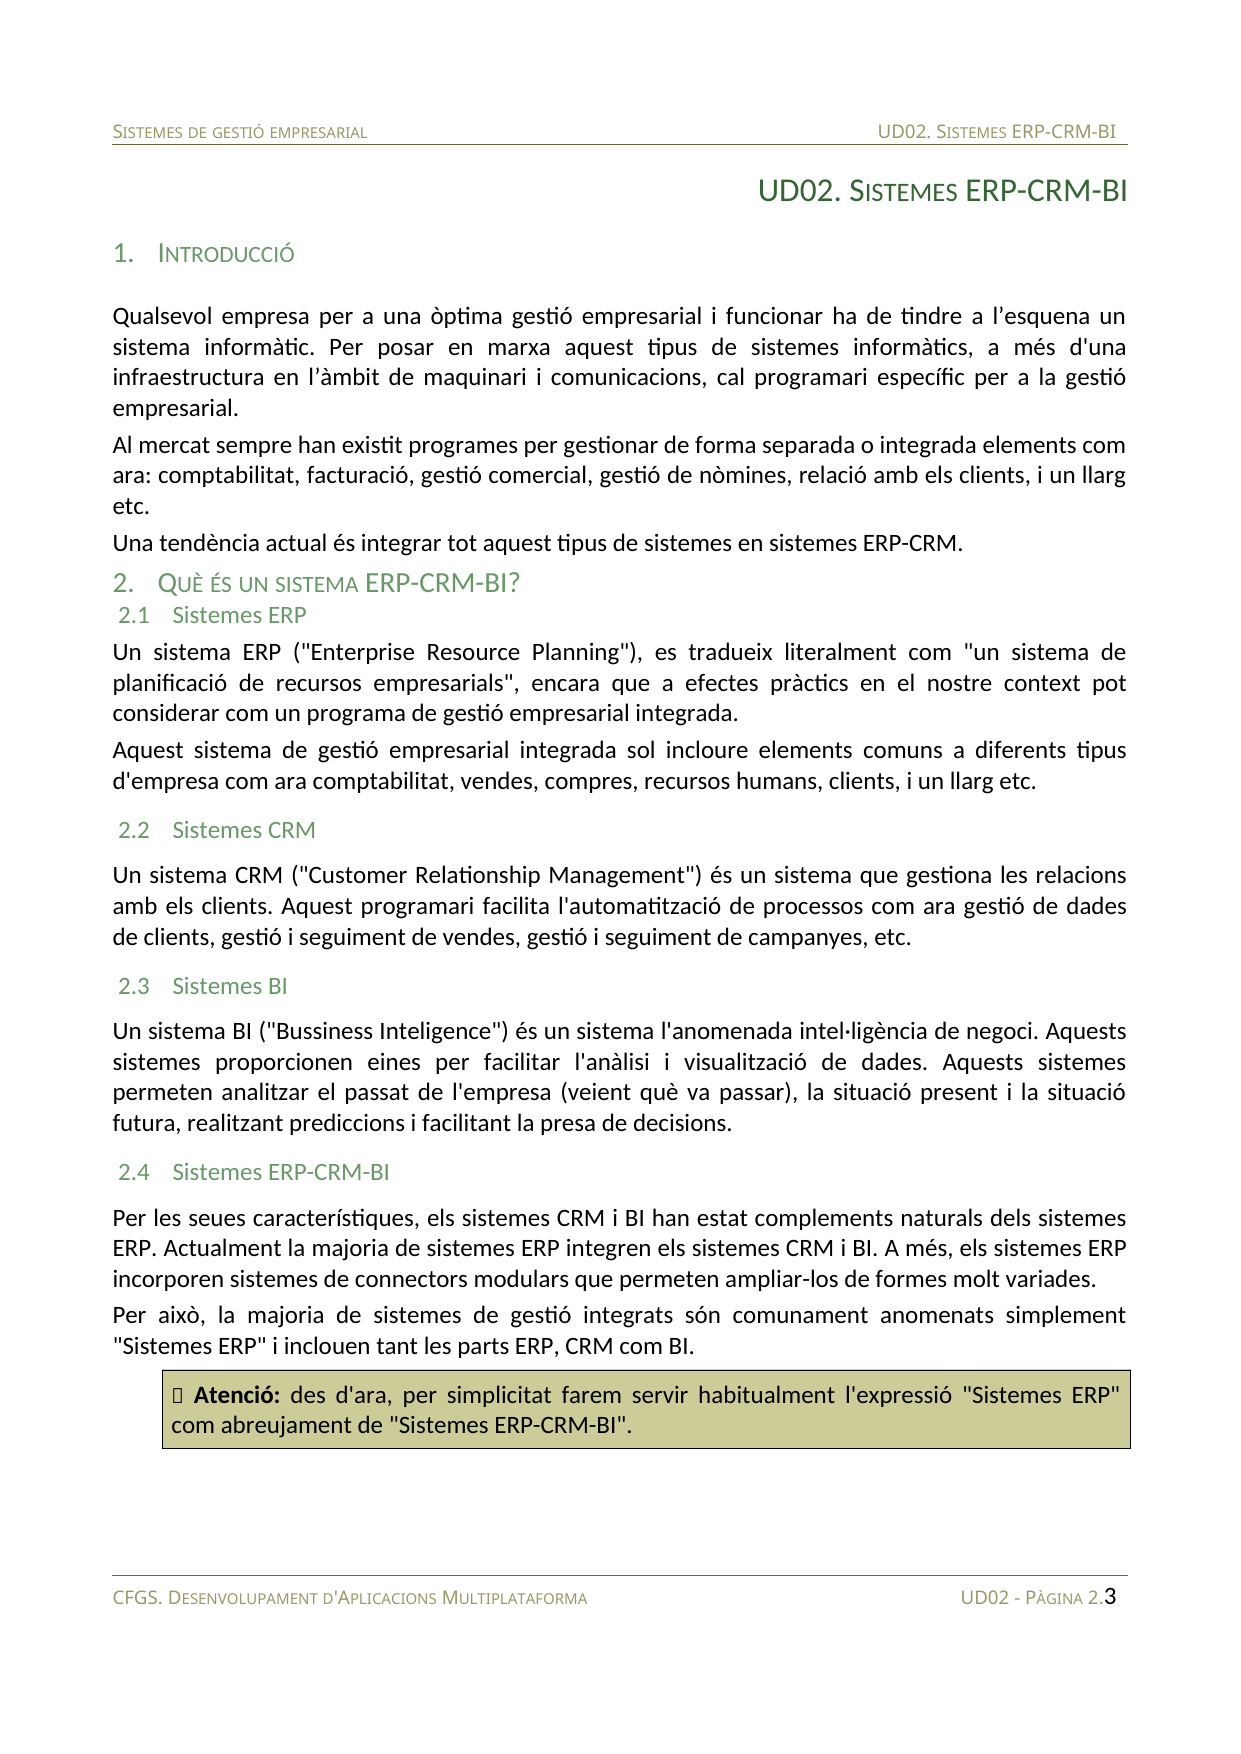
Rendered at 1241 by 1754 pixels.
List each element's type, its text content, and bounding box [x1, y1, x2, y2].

text Aquest sistema de gestió empresarial integrada sol incloure elements comuns a diferents tipus d'empresa com ara comptabilitat, vendes, compres, recursos humans, clients, i un llarg etc. [112, 734, 1128, 796]
subtitle Sistemes BI [112, 970, 1128, 1001]
text Un sistema CRM ("Customer Relationship Management") és un sistema que gestiona les relacions amb els clients. Aquest programari facilita l'automatització de processos com ara gestió de dades de clients, gestió i seguiment de vendes, gestió i seguiment de campanyes, etc. [112, 860, 1128, 951]
text Al mercat sempre han existit programes per gestionar de forma separada o integrada elements com ara: comptabilitat, facturació, gestió comercial, gestió de nòmines, relació amb els clients, i un llarg etc. [112, 429, 1128, 520]
text Per això, la majoria de sistemes de gestió integrats són comunament anomenats simplement "Sistemes ERP" i inclouen tant les parts ERP, CRM com BI. [112, 1300, 1128, 1361]
text Un sistema BI ("Bussiness Inteligence") és un sistema l'anomenada intel·ligència de negoci. Aquests sistemes proporcionen eines per facilitar l'anàlisi i visualització de dades. Aquests sistemes permeten analitzar el passat de l'empresa (veient què va passar), la situació present i la situació futura, realitzant prediccions i facilitant la presa de decisions. [112, 1015, 1128, 1137]
subtitle Què és un sistema ERP-CRM-BI? [112, 564, 1128, 599]
text ❕ Atenció: des d'ara, per simplicitat farem servir habitualment l'expressió "Sistemes ERP" com abreujament de "Sistemes ERP-CRM-BI". [163, 1371, 1130, 1448]
subtitle Sistemes ERP [112, 599, 1128, 630]
text Un sistema ERP ("Enterprise Resource Planning"), es tradueix literalment com "un sistema de planificació de recursos empresarials", encara que a efectes pràctics en el nostre context pot considerar com un programa de gestió empresarial integrada. [112, 636, 1128, 728]
subtitle Introducció [112, 234, 1128, 270]
subtitle Sistemes ERP-CRM-BI [112, 1156, 1128, 1187]
text Per les seues característiques, els sistemes CRM i BI han estat complements naturals dels sistemes ERP. Actualment la majoria de sistemes ERP integren els sistemes CRM i BI. A més, els sistemes ERP incorporen sistemes de connectors modulars que permeten ampliar-los de formes molt variades. [112, 1202, 1128, 1293]
subtitle Sistemes CRM [112, 814, 1128, 845]
text Qualsevol empresa per a una òptima gestió empresarial i funcionar ha de tindre a l’esquena un sistema informàtic. Per posar en marxa aquest tipus de sistemes informàtics, a més d'una infraestructura en l’àmbit de maquinari i comunicacions, cal programari específic per a la gestió empresarial. [112, 300, 1128, 422]
text Una tendència actual és integrar tot aquest tipus de sistemes en sistemes ERP-CRM. [112, 527, 1128, 557]
text UD02. Sistemes ERP-CRM-BI [112, 169, 1128, 210]
